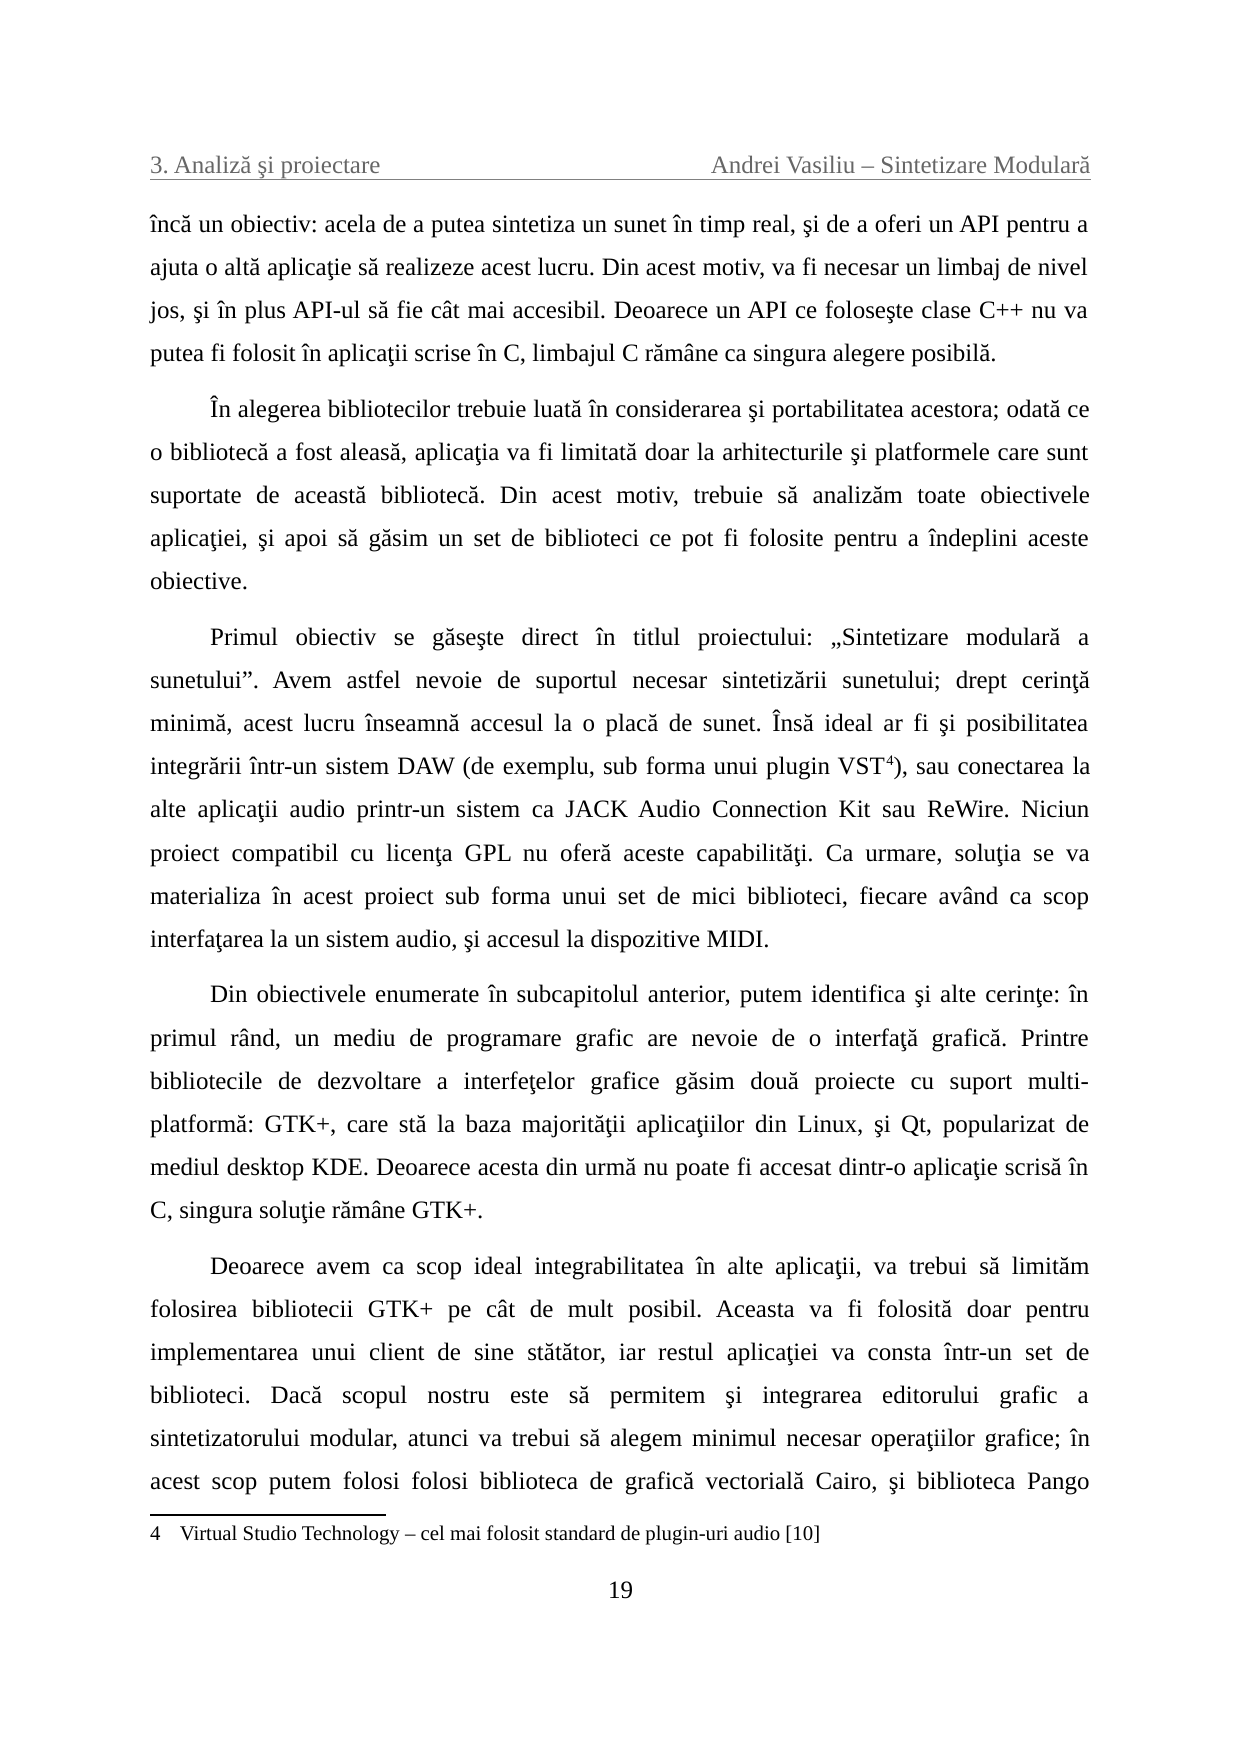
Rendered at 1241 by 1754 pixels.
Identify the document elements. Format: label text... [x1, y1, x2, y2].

text încă un obiectiv: acela de a putea sintetiza un sunet în timp real, şi de a oferi un API pentru a ajuta o altă aplicaţie să realizeze acest lucru. Din acest motiv, va fi necesar un limbaj de nivel jos, şi în plus API-ul să fie cât mai accesibil. Deoarece un API ce foloseşte clase C++ nu va putea fi folosit în aplicaţii scrise în C, limbajul C rămâne ca singura alegere posibilă. [150, 209, 1091, 367]
text Din obiectivele enumerate în subcapitolul anterior, putem identifica şi alte cerinţe: în primul rând, un mediu de programare grafic are nevoie de o interfaţă grafică. Printre bibliotecile de dezvoltare a interfeţelor grafice găsim două proiecte cu suport multi-platformă: GTK+, care stă la baza majorităţii aplicaţiilor din Linux, şi Qt, popularizat de mediul desktop KDE. Deoarece acesta din urmă nu poate fi accesat dintr-o aplicaţie scrisă în C, singura soluţie rămâne GTK+. [150, 979, 1091, 1224]
text În alegerea bibliotecilor trebuie luată în considerarea şi portabilitatea acestora; odată ce o bibliotecă a fost aleasă, aplicaţia va fi limitată doar la arhitecturile şi platformele care sunt suportate de această bibliotecă. Din acest motiv, trebuie să analizăm toate obiectivele aplicaţiei, şi apoi să găsim un set de biblioteci ce pot fi folosite pentru a îndeplini aceste obiective. [150, 394, 1091, 595]
text Primul obiectiv se găseşte direct în titlul proiectului: „Sintetizare modulară a sunetului”. Avem astfel nevoie de suportul necesar sintetizării sunetului; drept cerinţă minimă, acest lucru înseamnă accesul la o placă de sunet. Însă ideal ar fi şi posibilitatea integrării într-un sistem DAW (de exemplu, sub forma unui plugin VST), sau conectarea la alte aplicaţii audio printr-un sistem ca JACK Audio Connection Kit sau ReWire. Niciun proiect compatibil cu licenţa GPL nu oferă aceste capabilităţi. Ca urmare, soluţia se va materializa în acest proiect sub forma unui set de mici biblioteci, fiecare având ca scop interfaţarea la un sistem audio, şi accesul la dispozitive MIDI. [150, 622, 1091, 953]
text Deoarece avem ca scop ideal integrabilitatea în alte aplicaţii, va trebui să limităm folosirea bibliotecii GTK+ pe cât de mult posibil. Aceasta va fi folosită doar pentru implementarea unui client de sine stătător, iar restul aplicaţiei va consta într-un set de biblioteci. Dacă scopul nostru este să permitem şi integrarea editorului grafic a sintetizatorului modular, atunci va trebui să alegem minimul necesar operaţiilor grafice; în acest scop putem folosi folosi biblioteca de grafică vectorială Cairo, şi biblioteca Pango [150, 1251, 1091, 1495]
text Virtual Studio Technology – cel mai folosit standard de plugin-uri audio [10] [150, 1521, 1091, 1545]
